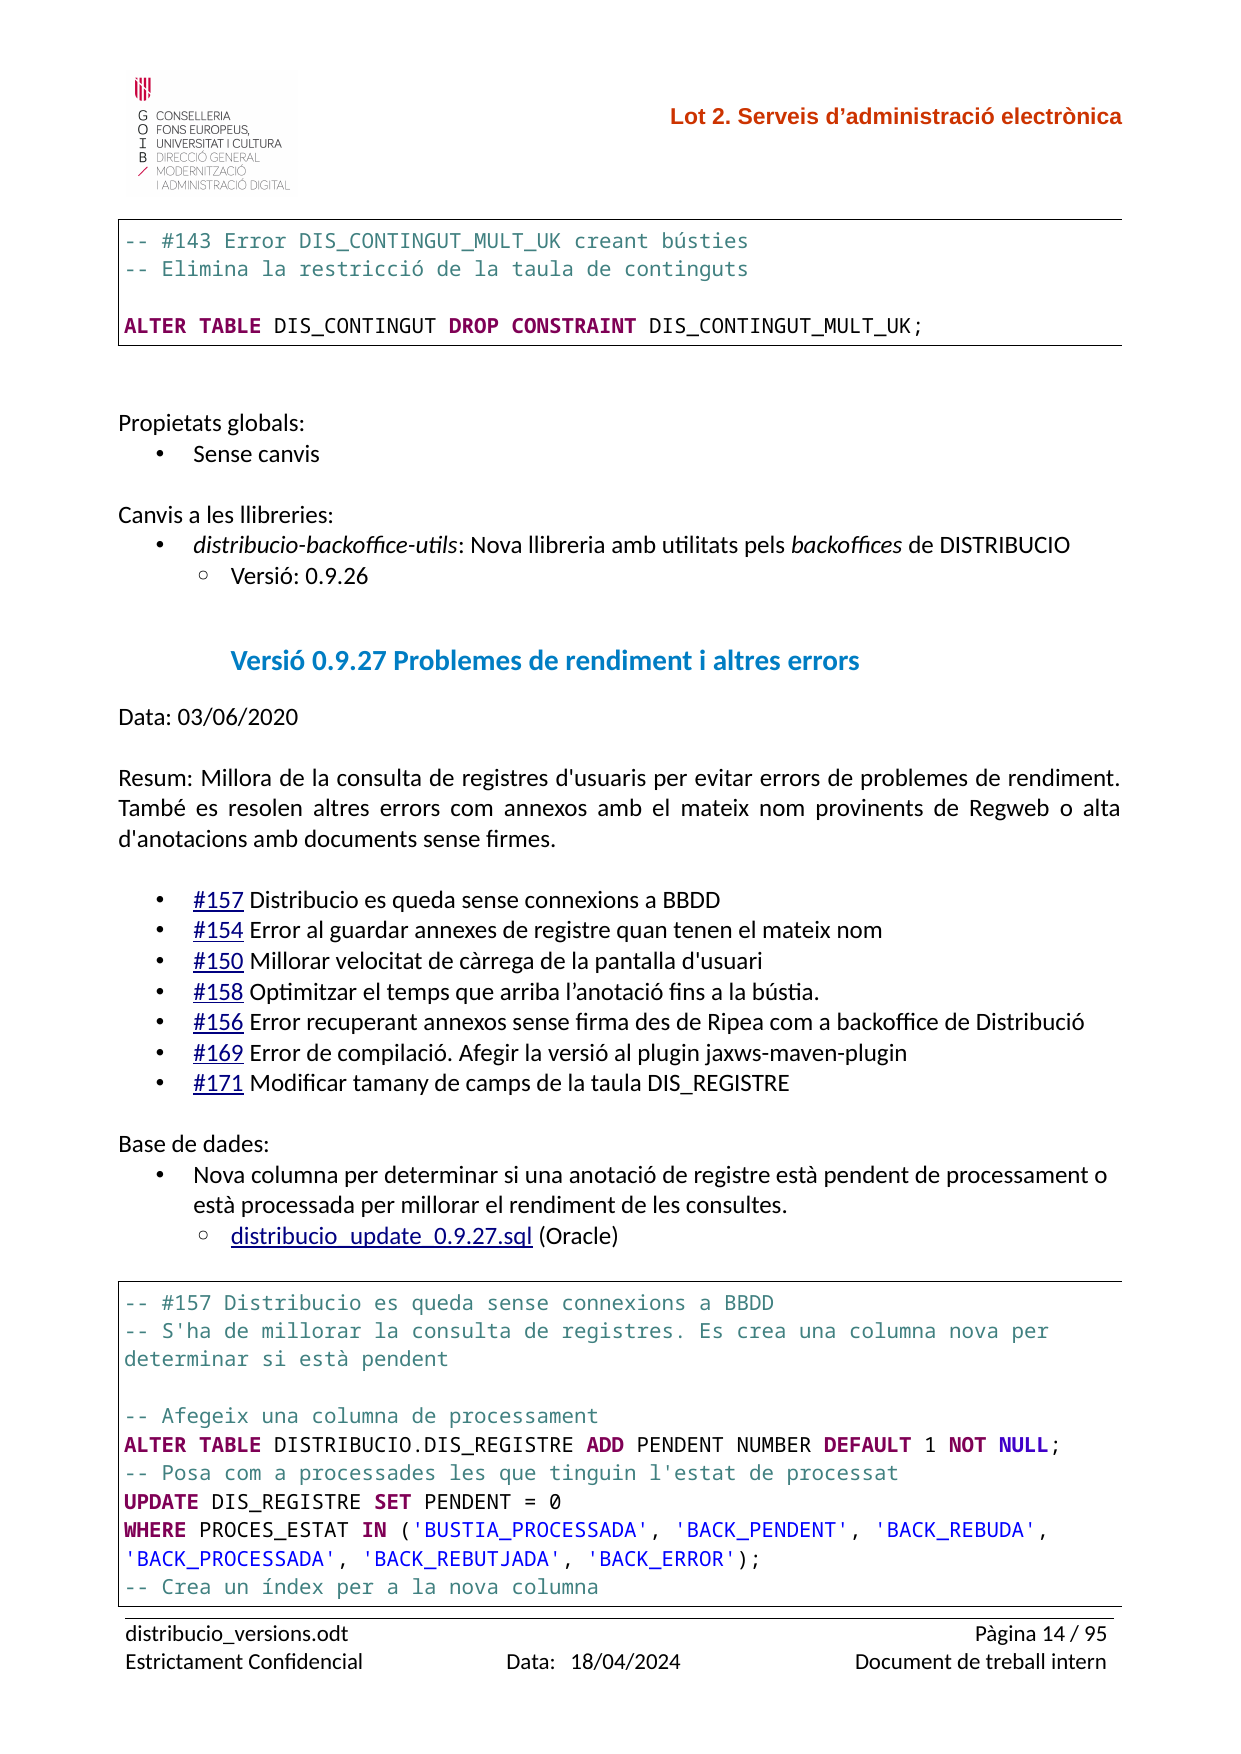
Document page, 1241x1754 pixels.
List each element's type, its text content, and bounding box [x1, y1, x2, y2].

text Propietats globals: [118, 407, 1122, 438]
picture [126, 70, 299, 197]
list distribucio-backoffice-utils: Nova llibreria amb utilitats pels backoffices de DISTRIBUCIO [156, 529, 1122, 560]
list #158 Optimitzar el temps que arriba l’anotació fins a la bústia. [156, 976, 1122, 1006]
list #150 Millorar velocitat de càrrega de la pantalla d'usuari [156, 945, 1122, 976]
text Canvis a les llibreries: [118, 499, 1122, 529]
table_header -- #143 Error DIS_CONTINGUT_MULT_UK creant bústies -- Elimina la restricció de la taula de continguts ALTER TABLE DIS_CONTINGUT DROP CONSTRAINT DIS_CONTINGUT_MULT_UK; [119, 220, 1122, 345]
table_header -- #157 Distribucio es queda sense connexions a BBDD -- S'ha de millorar la consulta de registres. Es crea una columna nova per determinar si està pendent -- Afegeix una columna de processament ALTER TABLE DISTRIBUCIO.DIS_REGISTRE ADD PENDENT NUMBER DEFAULT 1 NOT NULL; -- Posa com a processades les que tinguin l'estat de processat UPDATE DIS_REGISTRE SET PENDENT = 0 WHERE PROCES_ESTAT IN ('BUSTIA_PROCESSADA', 'BACK_PENDENT', 'BACK_REBUDA', 'BACK_PROCESSADA', 'BACK_REBUTJADA', 'BACK_ERROR'); -- Crea un índex per a la nova columna [119, 1282, 1122, 1606]
list distribucio_update_0.9.27.sql (Oracle) [193, 1220, 1122, 1250]
list #154 Error al guardar annexes de registre quan tenen el mateix nom [156, 915, 1122, 945]
text Resum: Millora de la consulta de registres d'usuaris per evitar errors de problemes de rendiment. També es resolen altres errors com annexos amb el mateix nom provinents de Regweb o alta d'anotacions amb documents sense firmes. [118, 762, 1122, 854]
list Versió: 0.9.26 [193, 560, 1122, 591]
list Nova columna per determinar si una anotació de registre està pendent de processament o està processada per millorar el rendiment de les consultes. [156, 1159, 1122, 1220]
list #171 Modificar tamany de camps de la taula DIS_REGISTRE [156, 1067, 1122, 1098]
list Sense canvis [156, 438, 1122, 468]
list #156 Error recuperant annexos sense firma des de Ripea com a backoffice de Distribució [156, 1006, 1122, 1037]
text Base de dades: [118, 1128, 1122, 1159]
list #169 Error de compilació. Afegir la versió al plugin jaxws-maven-plugin [156, 1037, 1122, 1067]
subtitle Versió 0.9.27 Problemes de rendiment i altres errors [153, 642, 1122, 677]
list #157 Distribucio es queda sense connexions a BBDD [156, 884, 1122, 915]
text Data: 03/06/2020 [118, 701, 1122, 732]
